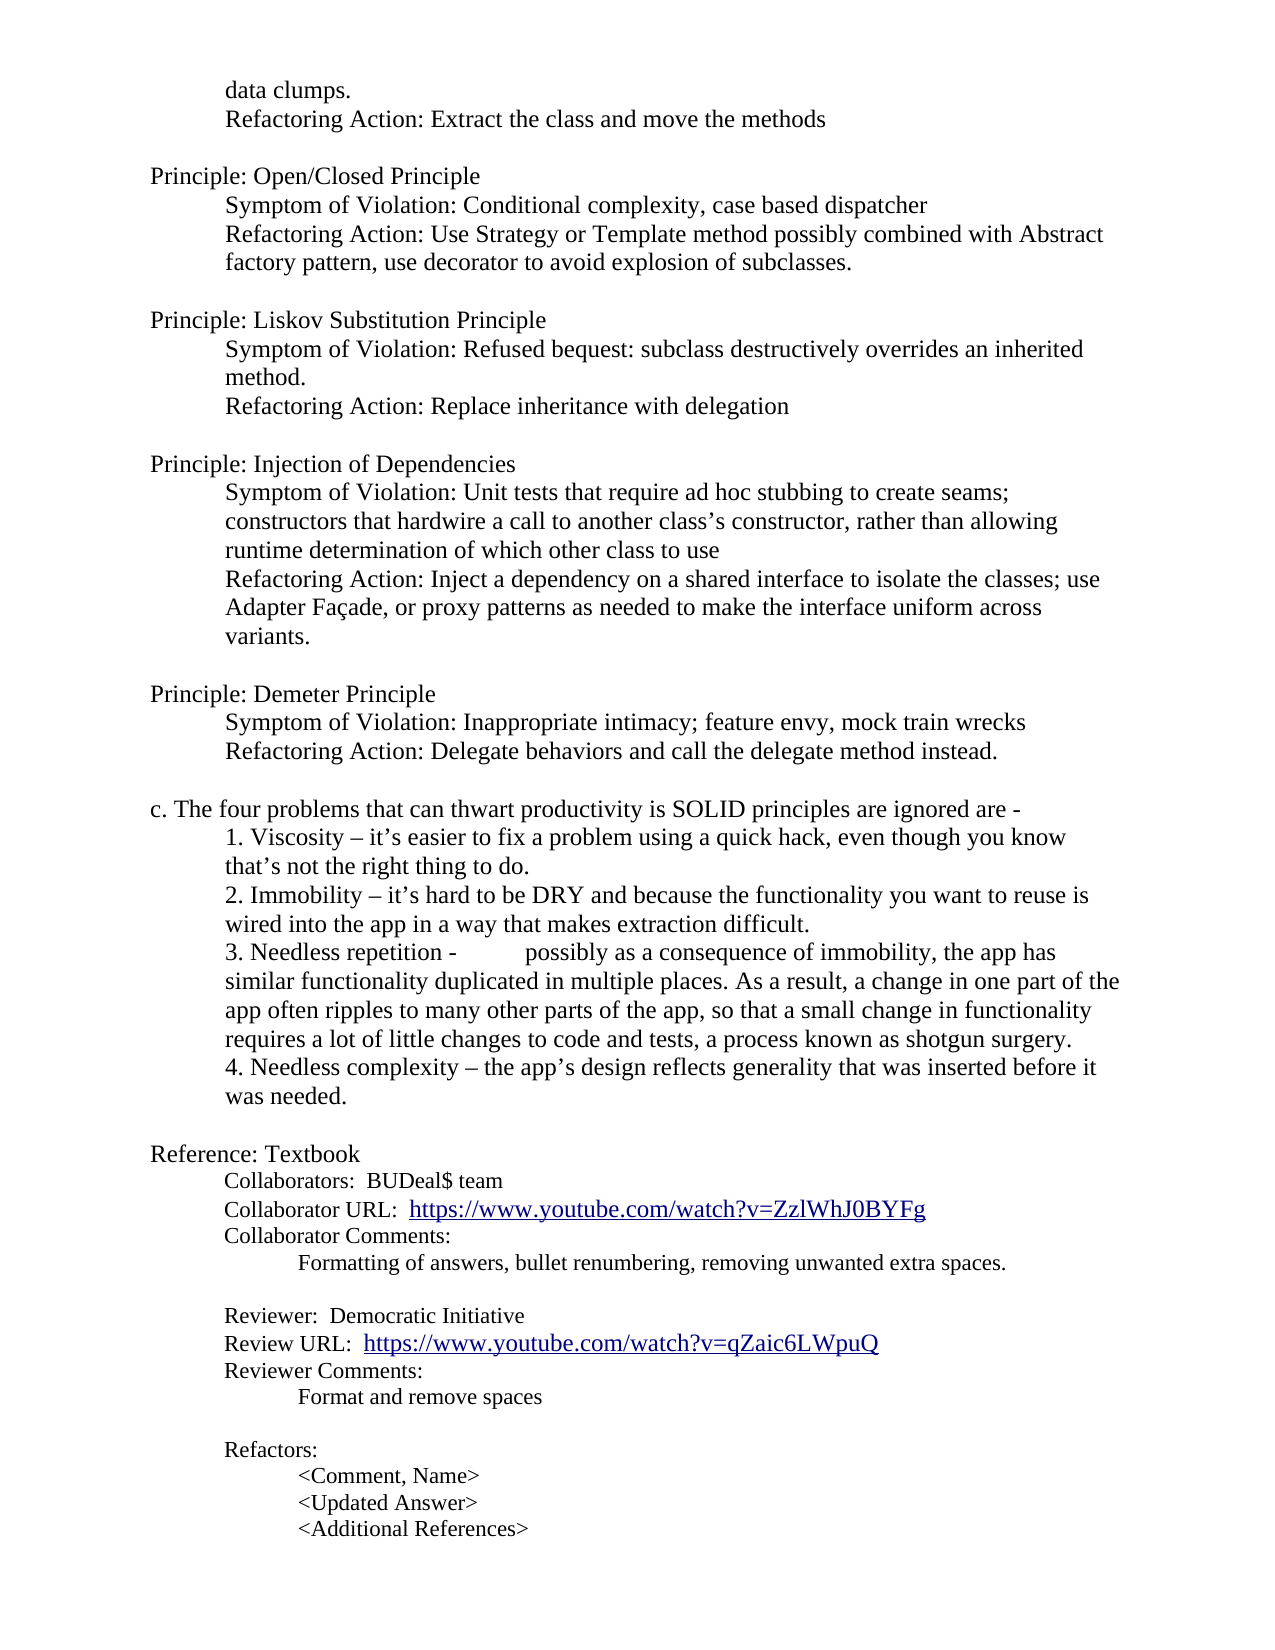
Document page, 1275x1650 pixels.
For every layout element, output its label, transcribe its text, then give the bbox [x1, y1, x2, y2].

text data clumps. Refactoring Action: Extract the class and move the methods Principle: Open/Closed Principle Symptom of Violation: Conditional complexity, case based dispatcher Refactoring Action: Use Strategy or Template method possibly combined with Abstract factory pattern, use decorator to avoid explosion of subclasses. Principle: Liskov Substitution Principle Symptom of Violation: Refused bequest: subclass destructively overrides an inherited method. Refactoring Action: Replace inheritance with delegation Principle: Injection of Dependencies Symptom of Violation: Unit tests that require ad hoc stubbing to create seams; constructors that hardwire a call to another class’s constructor, rather than allowing runtime determination of which other class to use Refactoring Action: Inject a dependency on a shared interface to isolate the classes; use Adapter Façade, or proxy patterns as needed to make the interface uniform across variants. Principle: Demeter Principle Symptom of Violation: Inappropriate intimacy; feature envy, mock train wrecks Refactoring Action: Delegate behaviors and call the delegate method instead. [150, 75, 1125, 765]
text c. The four problems that can thwart productivity is SOLID principles are ignored are - 1. Viscosity – it’s easier to fix a problem using a quick hack, even though you know that’s not the right thing to do. 2. Immobility – it’s hard to be DRY and because the functionality you want to reuse is wired into the app in a way that makes extraction difficult. 3. Needless repetition - possibly as a consequence of immobility, the app has similar functionality duplicated in multiple places. As a result, a change in one part of the app often ripples to many other parts of the app, so that a small change in functionality requires a lot of little changes to code and tests, a process known as shotgun surgery. 4. Needless complexity – the app’s design reflects generality that was inserted before it was needed. Reference: Textbook [150, 794, 1125, 1167]
text Reviewer: Democratic Initiative [224, 1302, 1125, 1328]
text Reviewer Comments: [224, 1357, 1125, 1383]
text <Comment, Name> [298, 1462, 1125, 1488]
text <Updated Answer> [298, 1488, 1125, 1515]
text Refactors: [224, 1436, 1125, 1462]
text Collaborator URL: https://www.youtube.com/watch?v=ZzlWhJ0BYFg [224, 1194, 1125, 1223]
text Format and remove spaces [298, 1383, 1125, 1409]
text <Additional References> [298, 1515, 1125, 1541]
text Collaborator Comments: [224, 1223, 1125, 1249]
text Formatting of answers, bullet renumbering, removing unwanted extra spaces. [298, 1249, 1125, 1275]
text Collaborators: BUDeal$ team [224, 1167, 1125, 1194]
text Review URL: https://www.youtube.com/watch?v=qZaic6LWpuQ [224, 1328, 1125, 1357]
